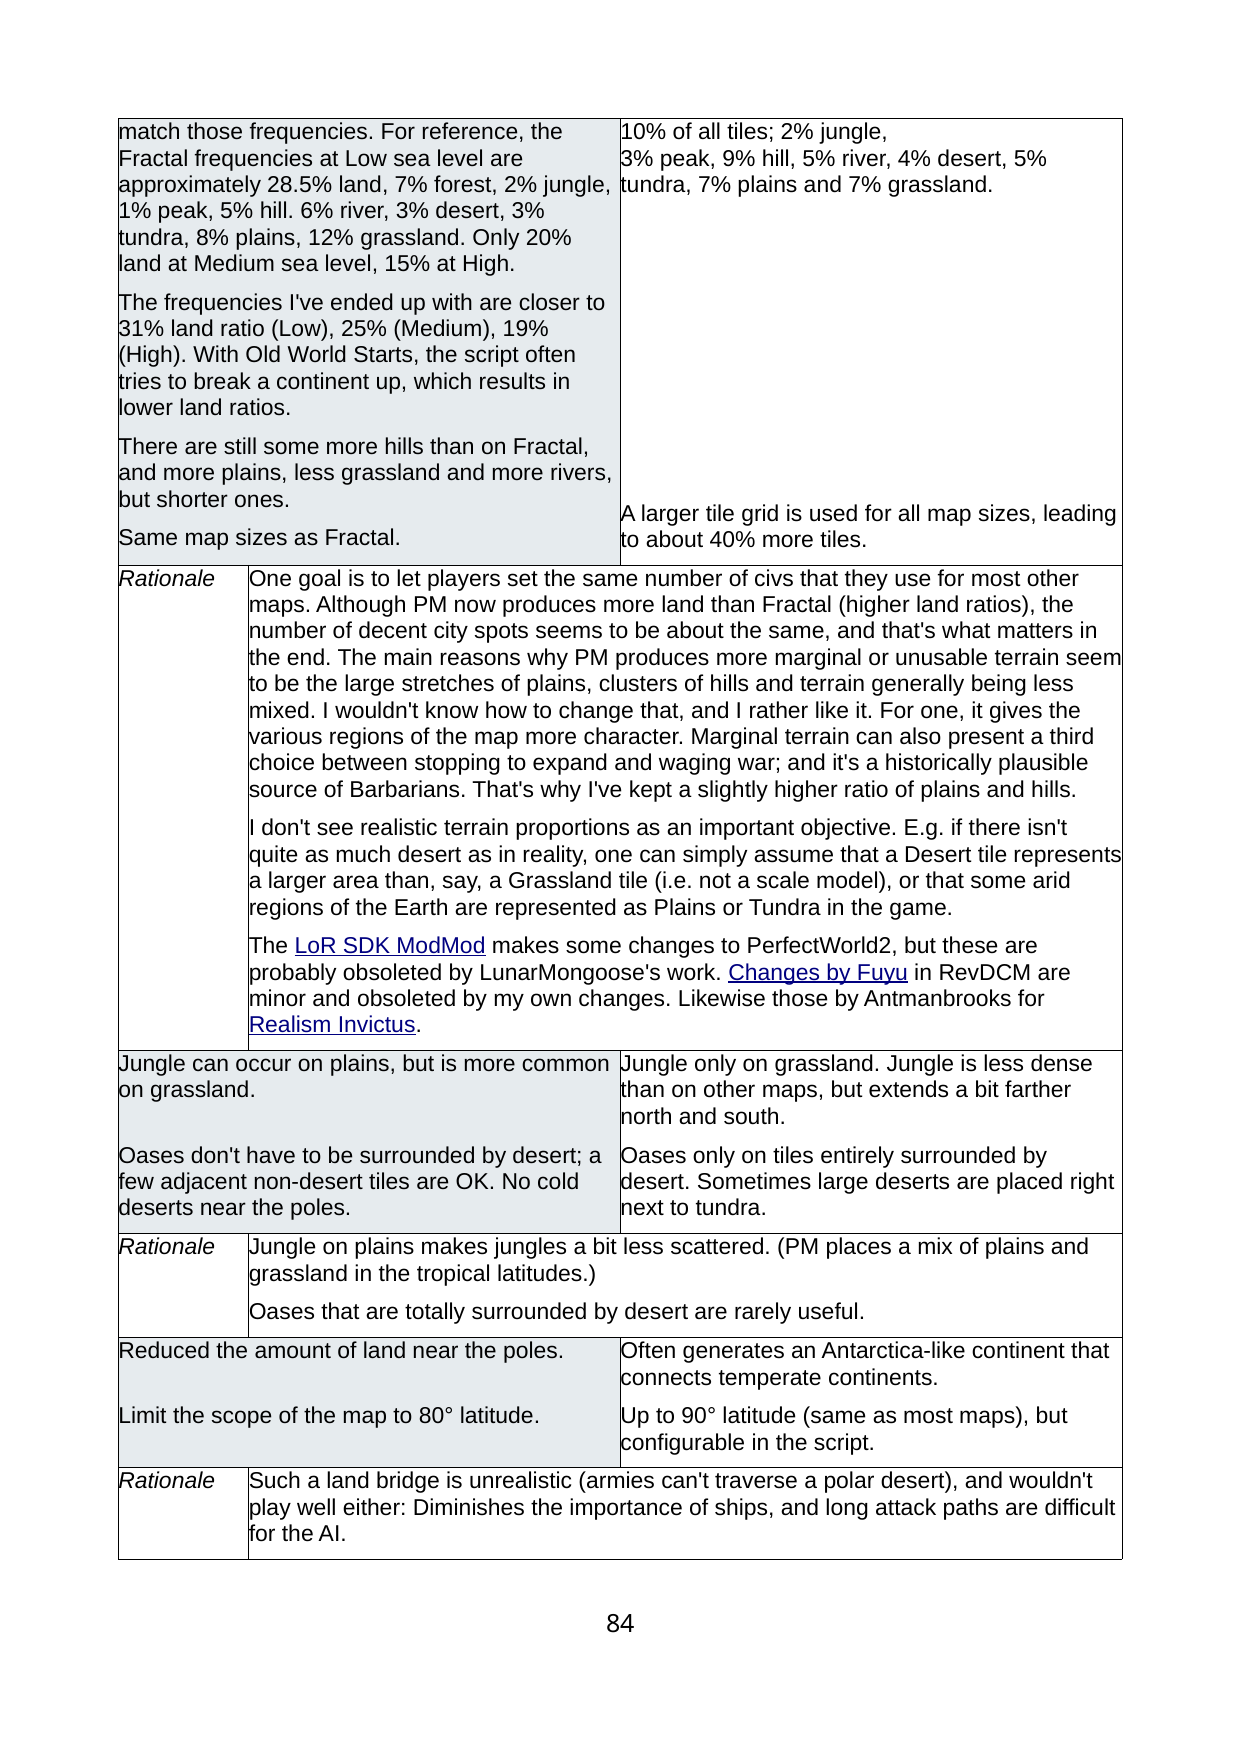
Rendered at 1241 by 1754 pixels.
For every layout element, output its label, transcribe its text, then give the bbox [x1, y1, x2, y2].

table_cell Rationale [119, 1468, 248, 1559]
table_cell Rationale [119, 1234, 248, 1337]
table_cell Rationale [119, 566, 248, 1050]
table_cell Reduced the amount of land near the poles. Limit the scope of the map to 80° latitude. [119, 1338, 620, 1467]
table_cell match those frequencies. For reference, the Fractal frequencies at Low sea level are approximately 28.5% land, 7% forest, 2% jungle, 1% peak, 5% hill. 6% river, 3% desert, 3% tundra, 8% plains, 12% grassland. Only 20% land at Medium sea level, 15% at High. The frequencies I've ended up with are closer to 31% land ratio (Low), 25% (Medium), 19% (High). With Old World Starts, the script often tries to break a continent up, which results in lower land ratios. There are still some more hills than on Fractal, and more plains, less grassland and more rivers, but shorter ones. Same map sizes as Fractal. [119, 119, 620, 565]
table_cell Such a land bridge is unrealistic (armies can't traverse a polar desert), and wouldn't play well either: Diminishes the importance of ships, and long attack paths are difficult for the AI. [249, 1468, 1122, 1559]
table_cell Jungle only on grassland. Jungle is less dense than on other maps, but extends a bit farther north and south. Oases only on tiles entirely surrounded by desert. Sometimes large deserts are placed right next to tundra. [621, 1051, 1122, 1233]
table_cell 10% of all tiles; 2% jungle, 3% peak, 9% hill, 5% river, 4% desert, 5% tundra, 7% plains and 7% grassland. A larger tile grid is used for all map sizes, leading to about 40% more tiles. [621, 119, 1122, 565]
table_cell One goal is to let players set the same number of civs that they use for most other maps. Although PM now produces more land than Fractal (higher land ratios), the number of decent city spots seems to be about the same, and that's what matters in the end. The main reasons why PM produces more marginal or unusable terrain seem to be the large stretches of plains, clusters of hills and terrain generally being less mixed. I wouldn't know how to change that, and I rather like it. For one, it gives the various regions of the map more character. Marginal terrain can also present a third choice between stopping to expand and waging war; and it's a historically plausible source of Barbarians. That's why I've kept a slightly higher ratio of plains and hills. I don't see realistic terrain proportions as an important objective. E.g. if there isn't quite as much desert as in reality, one can simply assume that a Desert tile represents a larger area than, say, a Grassland tile (i.e. not a scale model), or that some arid regions of the Earth are represented as Plains or Tundra in the game. The LoR SDK ModMod makes some changes to PerfectWorld2, but these are probably obsoleted by LunarMongoose's work. Changes by Fuyu in RevDCM are minor and obsoleted by my own changes. Likewise those by Antmanbrooks for Realism Invictus. [249, 566, 1122, 1050]
table_cell Jungle on plains makes jungles a bit less scattered. (PM places a mix of plains and grassland in the tropical latitudes.) Oases that are totally surrounded by desert are rarely useful. [249, 1234, 1122, 1337]
table_cell Often generates an Antarctica-like continent that connects temperate continents. Up to 90° latitude (same as most maps), but configurable in the script. [621, 1338, 1122, 1467]
table_cell Jungle can occur on plains, but is more common on grassland. Oases don't have to be surrounded by desert; a few adjacent non-desert tiles are OK. No cold deserts near the poles. [119, 1051, 620, 1233]
